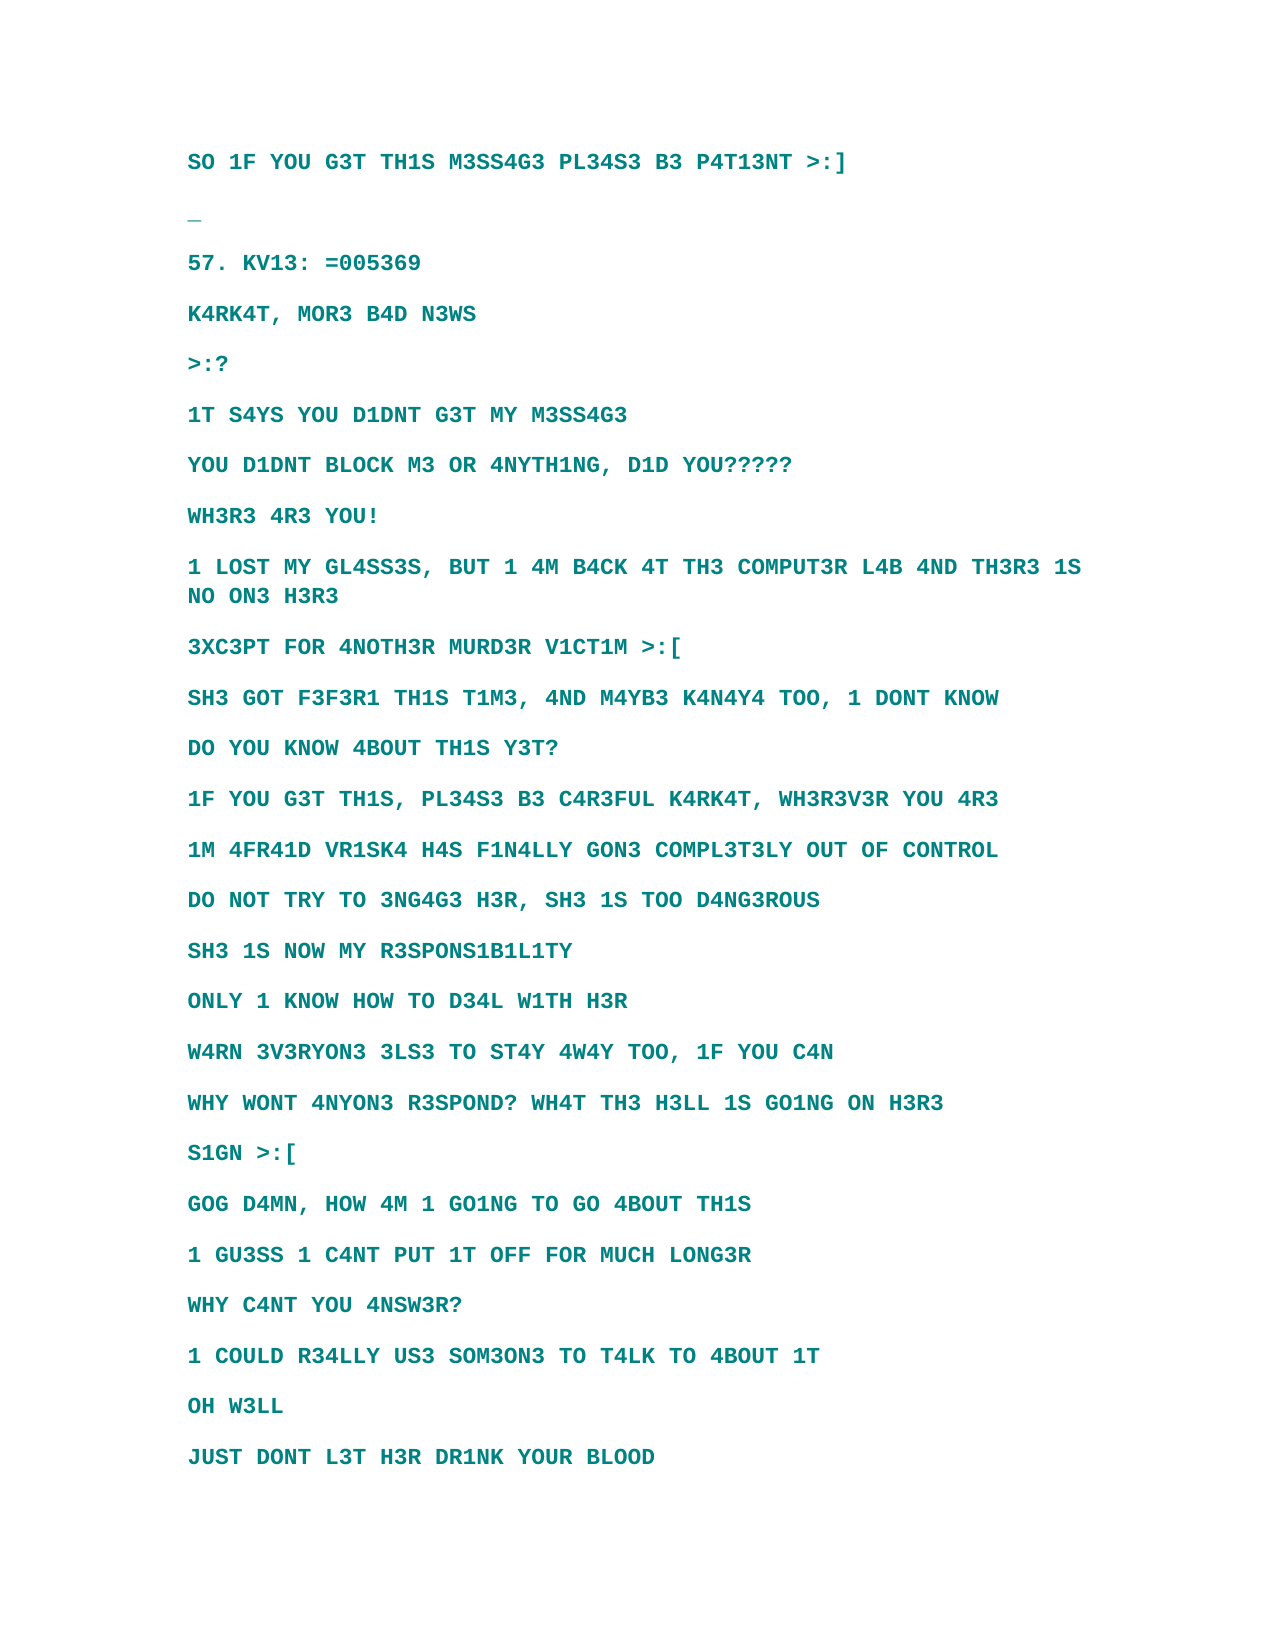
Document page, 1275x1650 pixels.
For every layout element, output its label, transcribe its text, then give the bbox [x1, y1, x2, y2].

text GOG D4MN, HOW 4M 1 GO1NG TO GO 4BOUT TH1S [187, 1192, 1087, 1218]
text WHY WONT 4NYON3 R3SPOND? WH4T TH3 H3LL 1S GO1NG ON H3R3 [187, 1091, 1087, 1117]
text 1M 4FR41D VR1SK4 H4S F1N4LLY GON3 COMPL3T3LY OUT OF CONTROL [187, 838, 1087, 864]
text 1T S4YS YOU D1DNT G3T MY M3SS4G3 [187, 403, 1087, 429]
text DO YOU KNOW 4BOUT TH1S Y3T? [187, 737, 1087, 763]
text SH3 1S NOW MY R3SPONS1B1L1TY [187, 939, 1087, 965]
text S1GN >:[ [187, 1142, 1087, 1168]
text WHY C4NT YOU 4NSW3R? [187, 1293, 1087, 1319]
text 1F YOU G3T TH1S, PL34S3 B3 C4R3FUL K4RK4T, WH3R3V3R YOU 4R3 [187, 787, 1087, 813]
text >:? [187, 352, 1087, 378]
text 1 GU3SS 1 C4NT PUT 1T OFF FOR MUCH LONG3R [187, 1243, 1087, 1269]
text 1 LOST MY GL4SS3S, BUT 1 4M B4CK 4T TH3 COMPUT3R L4B 4ND TH3R3 1S NO ON3 H3R3 [187, 555, 1087, 611]
text DO NOT TRY TO 3NG4G3 H3R, SH3 1S TOO D4NG3ROUS [187, 888, 1087, 914]
text K4RK4T, MOR3 B4D N3WS [187, 302, 1087, 328]
text SH3 GOT F3F3R1 TH1S T1M3, 4ND M4YB3 K4N4Y4 TOO, 1 DONT KNOW [187, 686, 1087, 712]
text W4RN 3V3RYON3 3LS3 TO ST4Y 4W4Y TOO, 1F YOU C4N [187, 1040, 1087, 1066]
text 1 COULD R34LLY US3 SOM3ON3 TO T4LK TO 4BOUT 1T [187, 1344, 1087, 1370]
text JUST DONT L3T H3R DR1NK YOUR BLOOD [187, 1445, 1087, 1471]
text OH W3LL [187, 1395, 1087, 1421]
text YOU D1DNT BLOCK M3 OR 4NYTH1NG, D1D YOU????? [187, 454, 1087, 480]
text 3XC3PT FOR 4NOTH3R MURD3R V1CT1M >:[ [187, 635, 1087, 661]
text SO 1F YOU G3T TH1S M3SS4G3 PL34S3 B3 P4T13NT >:] [187, 150, 1087, 176]
text 57. KV13: =005369 [187, 251, 1087, 277]
text ONLY 1 KNOW HOW TO D34L W1TH H3R [187, 990, 1087, 1016]
text WH3R3 4R3 YOU! [187, 504, 1087, 530]
text _ [187, 201, 1087, 227]
